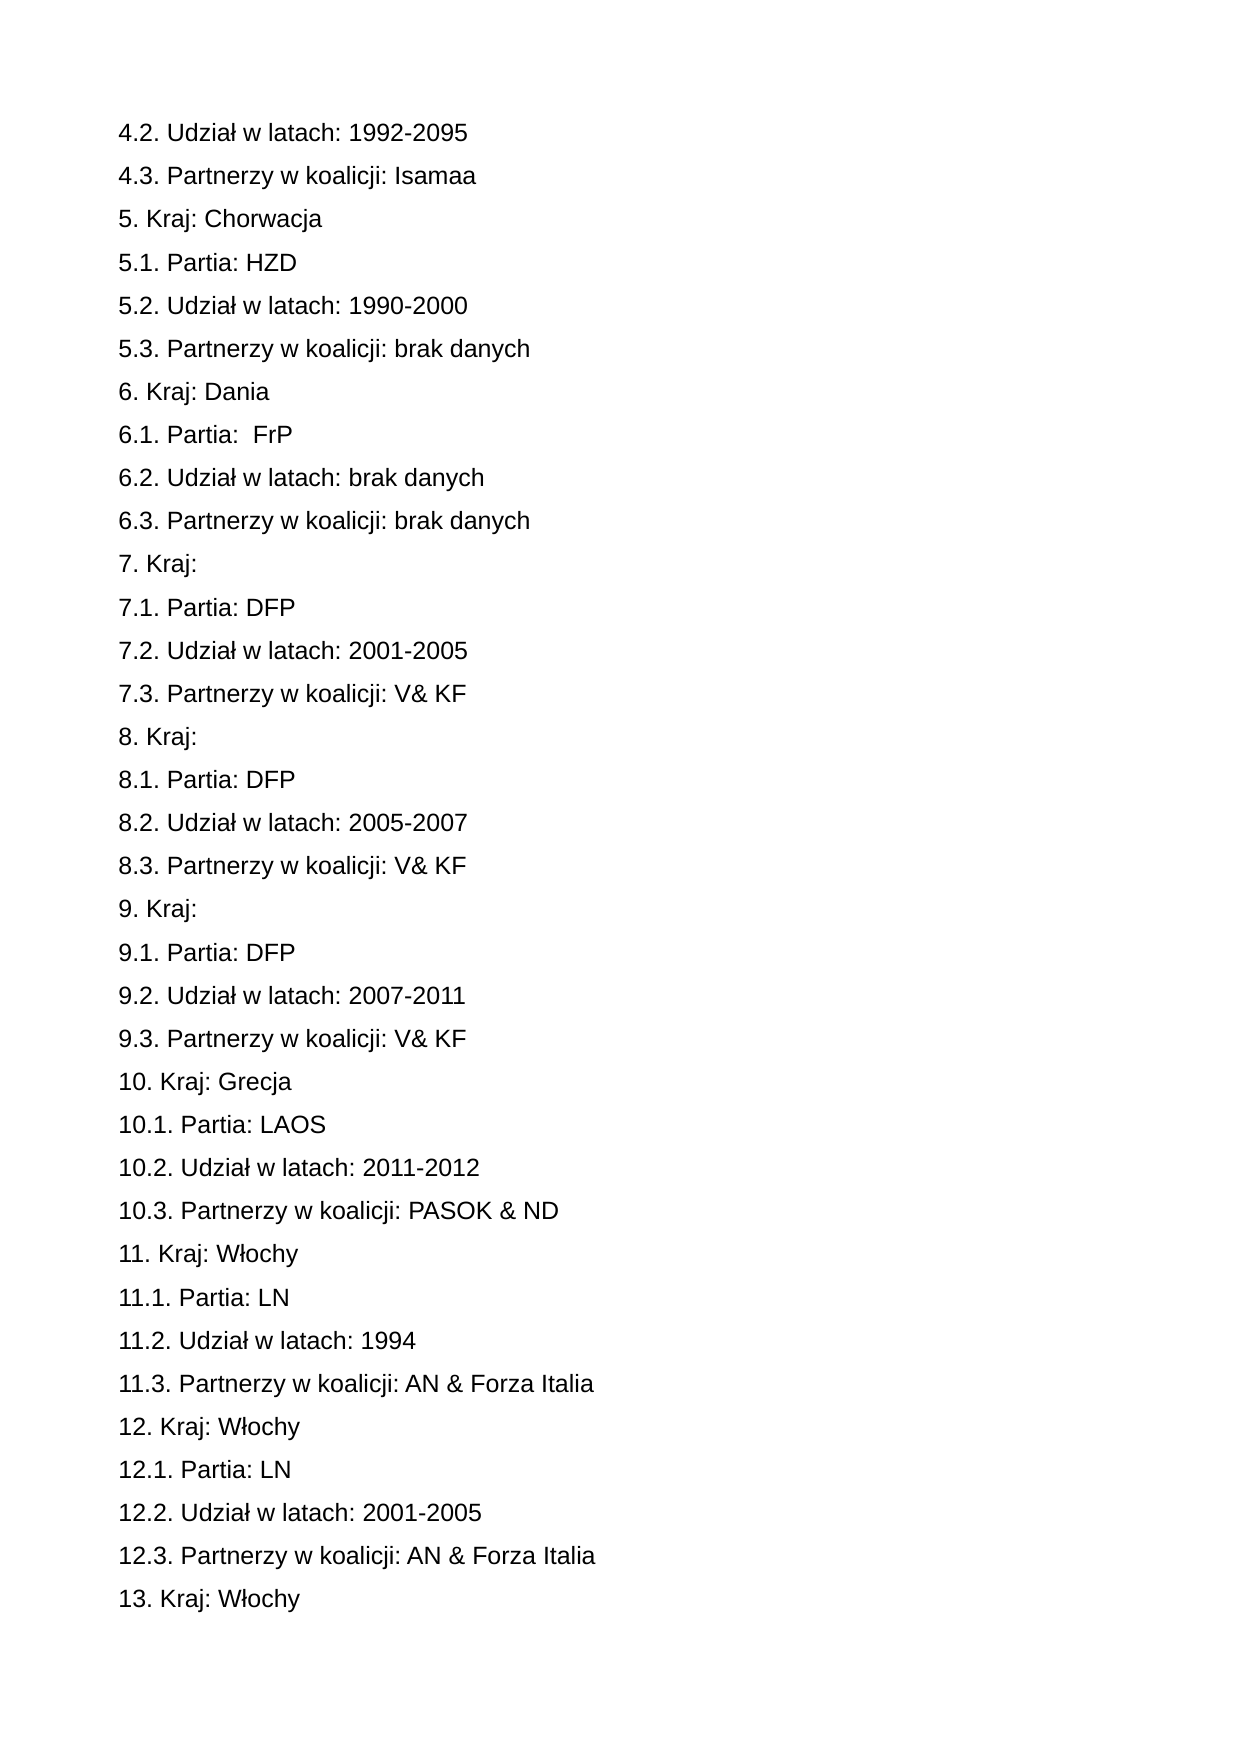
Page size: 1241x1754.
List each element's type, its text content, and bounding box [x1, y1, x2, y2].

text 9.2. Udział w latach: 2007-2011 [118, 981, 1122, 1009]
text 13. Kraj: Włochy [118, 1584, 1122, 1613]
text 7.2. Udział w latach: 2001-2005 [118, 636, 1122, 664]
text 6.3. Partnerzy w koalicji: brak danych [118, 506, 1122, 535]
text 9.1. Partia: DFP [118, 937, 1122, 966]
text 5. Kraj: Chorwacja [118, 204, 1122, 233]
text 9.3. Partnerzy w koalicji: V& KF [118, 1024, 1122, 1052]
text 8.2. Udział w latach: 2005-2007 [118, 808, 1122, 837]
text 12.1. Partia: LN [118, 1455, 1122, 1484]
text 12. Kraj: Włochy [118, 1412, 1122, 1441]
text 8.1. Partia: DFP [118, 765, 1122, 794]
text 7. Kraj: [118, 549, 1122, 578]
text 8. Kraj: [118, 722, 1122, 751]
text 10.2. Udział w latach: 2011-2012 [118, 1153, 1122, 1182]
text 5.1. Partia: HZD [118, 247, 1122, 276]
text 10.3. Partnerzy w koalicji: PASOK & ND [118, 1196, 1122, 1225]
text 11.1. Partia: LN [118, 1282, 1122, 1311]
text 4.2. Udział w latach: 1992-2095 [118, 118, 1122, 147]
text 10.1. Partia: LAOS [118, 1110, 1122, 1139]
text 6.1. Partia: FrP [118, 420, 1122, 449]
text 4.3. Partnerzy w koalicji: Isamaa [118, 161, 1122, 190]
text 6.2. Udział w latach: brak danych [118, 463, 1122, 492]
text 11.2. Udział w latach: 1994 [118, 1326, 1122, 1354]
text 9. Kraj: [118, 894, 1122, 923]
text 7.3. Partnerzy w koalicji: V& KF [118, 679, 1122, 707]
text 12.3. Partnerzy w koalicji: AN & Forza Italia [118, 1541, 1122, 1570]
text 8.3. Partnerzy w koalicji: V& KF [118, 851, 1122, 880]
text 12.2. Udział w latach: 2001-2005 [118, 1498, 1122, 1527]
text 5.2. Udział w latach: 1990-2000 [118, 291, 1122, 319]
text 11.3. Partnerzy w koalicji: AN & Forza Italia [118, 1369, 1122, 1397]
text 5.3. Partnerzy w koalicji: brak danych [118, 334, 1122, 362]
text 11. Kraj: Włochy [118, 1239, 1122, 1268]
text 6. Kraj: Dania [118, 377, 1122, 406]
text 7.1. Partia: DFP [118, 592, 1122, 621]
text 10. Kraj: Grecja [118, 1067, 1122, 1096]
